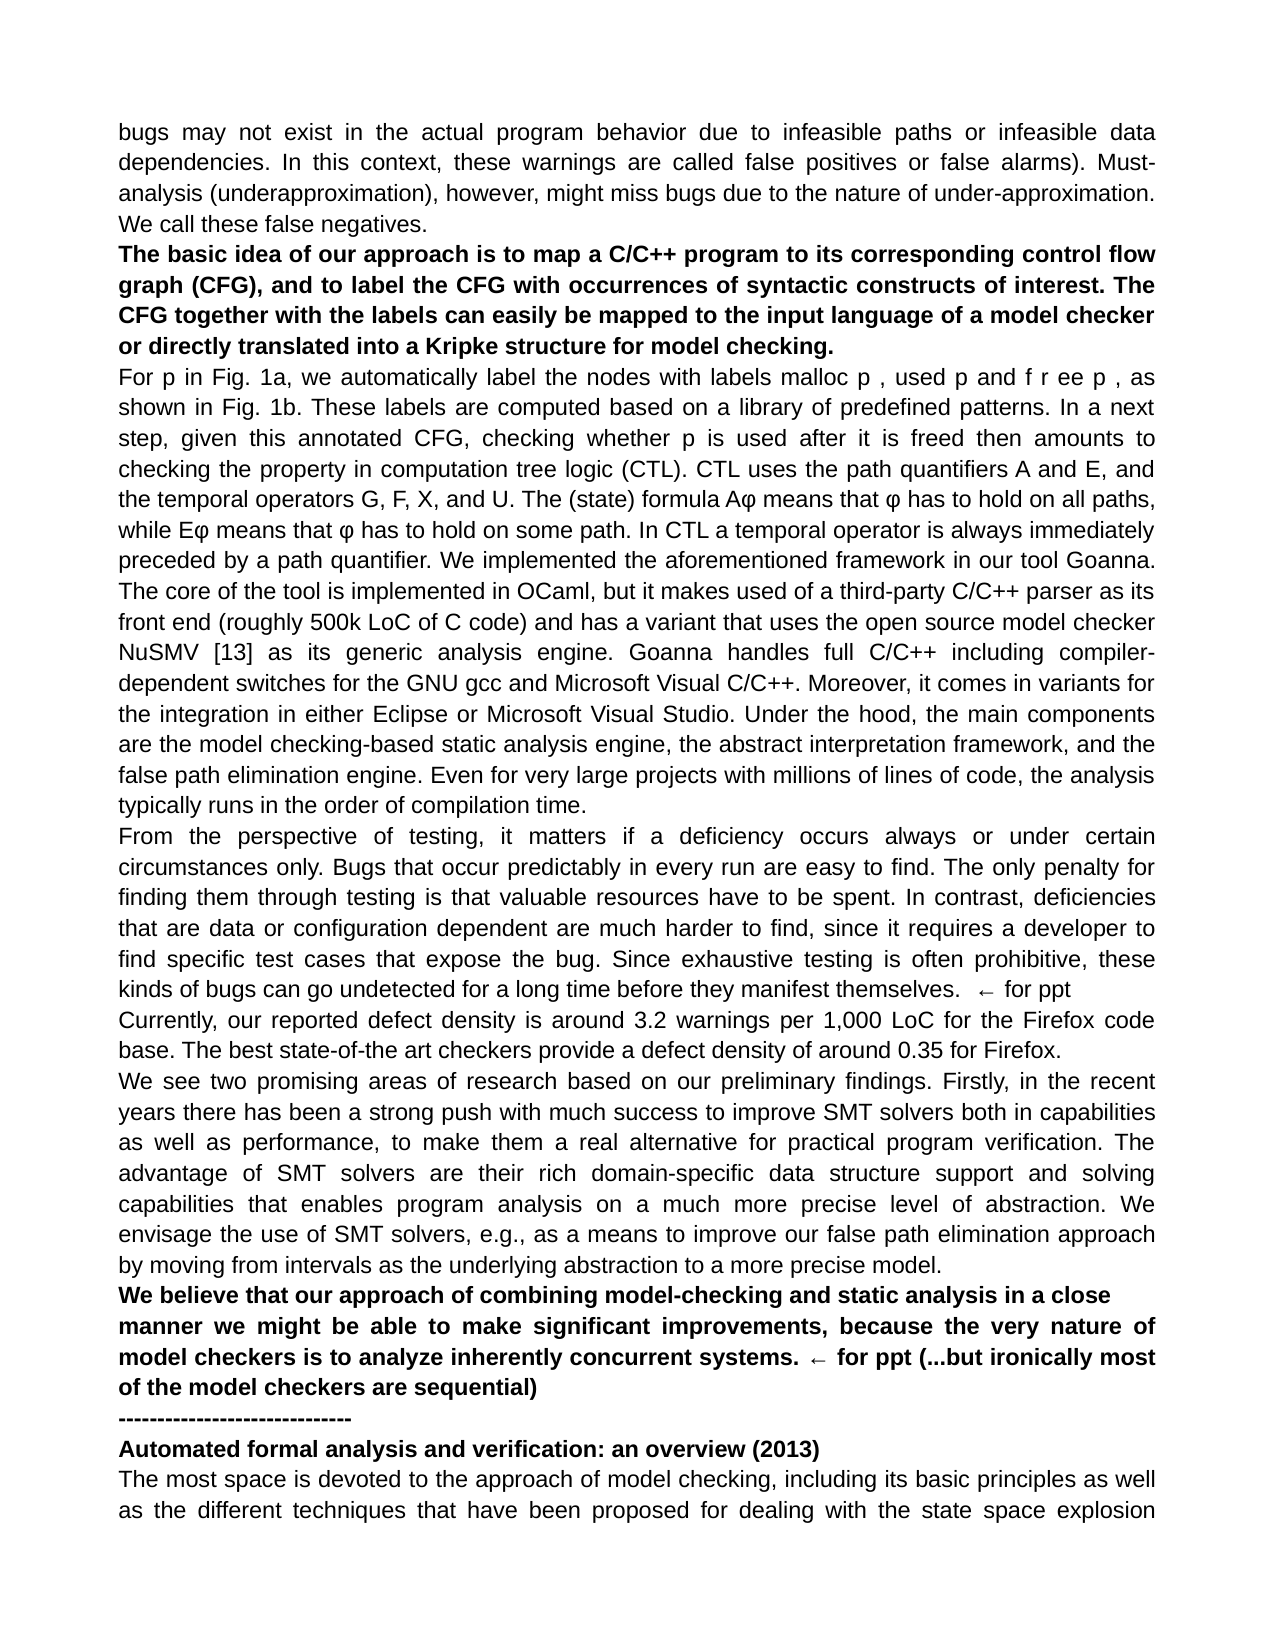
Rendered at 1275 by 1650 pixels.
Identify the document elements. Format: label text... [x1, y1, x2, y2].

text We believe that our approach of combining model-checking and static analysis in a close [118, 1282, 1157, 1309]
text For p in Fig. 1a, we automatically label the nodes with labels malloc p , used p and f r ee p , as shown in Fig. 1b. These labels are computed based on a library of predefined patterns. In a next step, given this annotated CFG, checking whether p is used after it is freed then amounts to checking the property in computation tree logic (CTL). CTL uses the path quantifiers A and E, and the temporal operators G, F, X, and U. The (state) formula Aφ means that φ has to hold on all paths, while Eφ means that φ has to hold on some path. In CTL a temporal operator is always immediately preceded by a path quantifier. We implemented the aforementioned framework in our tool Goanna. The core of the tool is implemented in OCaml, but it makes used of a third-party C/C++ parser as its front end (roughly 500k LoC of C code) and has a variant that uses the open source model checker NuSMV [13] as its generic analysis engine. Goanna handles full C/C++ including compiler-dependent switches for the GNU gcc and Microsoft Visual C/C++. Moreover, it comes in variants for the integration in either Eclipse or Microsoft Visual Studio. Under the hood, the main components are the model checking-based static analysis engine, the abstract interpretation framework, and the false path elimination engine. Even for very large projects with millions of lines of code, the analysis typically runs in the order of compilation time. [118, 363, 1157, 819]
text manner we might be able to make significant improvements, because the very nature of model checkers is to analyze inherently concurrent systems. ← for ppt (...but ironically most of the model checkers are sequential) [118, 1312, 1157, 1401]
text ------------------------------ [118, 1404, 1157, 1431]
text bugs may not exist in the actual program behavior due to infeasible paths or infeasible data dependencies. In this context, these warnings are called false positives or false alarms). Must-analysis (underapproximation), however, might miss bugs due to the nature of under-approximation. We call these false negatives. [118, 118, 1157, 237]
text The most space is devoted to the approach of model checking, including its basic principles as well as the different techniques that have been proposed for dealing with the state space explosion [118, 1466, 1157, 1523]
text Currently, our reported defect density is around 3.2 warnings per 1,000 LoC for the Firefox code base. The best state-of-the art checkers provide a defect density of around 0.35 for Firefox. [118, 1006, 1157, 1064]
text We see two promising areas of research based on our preliminary findings. Firstly, in the recent years there has been a strong push with much success to improve SMT solvers both in capabilities as well as performance, to make them a real alternative for practical program verification. The advantage of SMT solvers are their rich domain-specific data structure support and solving capabilities that enables program analysis on a much more precise level of abstraction. We envisage the use of SMT solvers, e.g., as a means to improve our false path elimination approach by moving from intervals as the underlying abstraction to a more precise model. [118, 1067, 1157, 1278]
text Automated formal analysis and verification: an overview (2013) [118, 1435, 1157, 1462]
text The basic idea of our approach is to map a C/C++ program to its corresponding control flow graph (CFG), and to label the CFG with occurrences of syntactic constructs of interest. The CFG together with the labels can easily be mapped to the input language of a model checker or directly translated into a Kripke structure for model checking. [118, 241, 1157, 359]
text From the perspective of testing, it matters if a deficiency occurs always or under certain circumstances only. Bugs that occur predictably in every run are easy to find. The only penalty for finding them through testing is that valuable resources have to be spent. In contrast, deficiencies that are data or configuration dependent are much harder to find, since it requires a developer to find specific test cases that expose the bug. Since exhaustive testing is often prohibitive, these kinds of bugs can go undetected for a long time before they manifest themselves. ← for ppt [118, 822, 1157, 1002]
